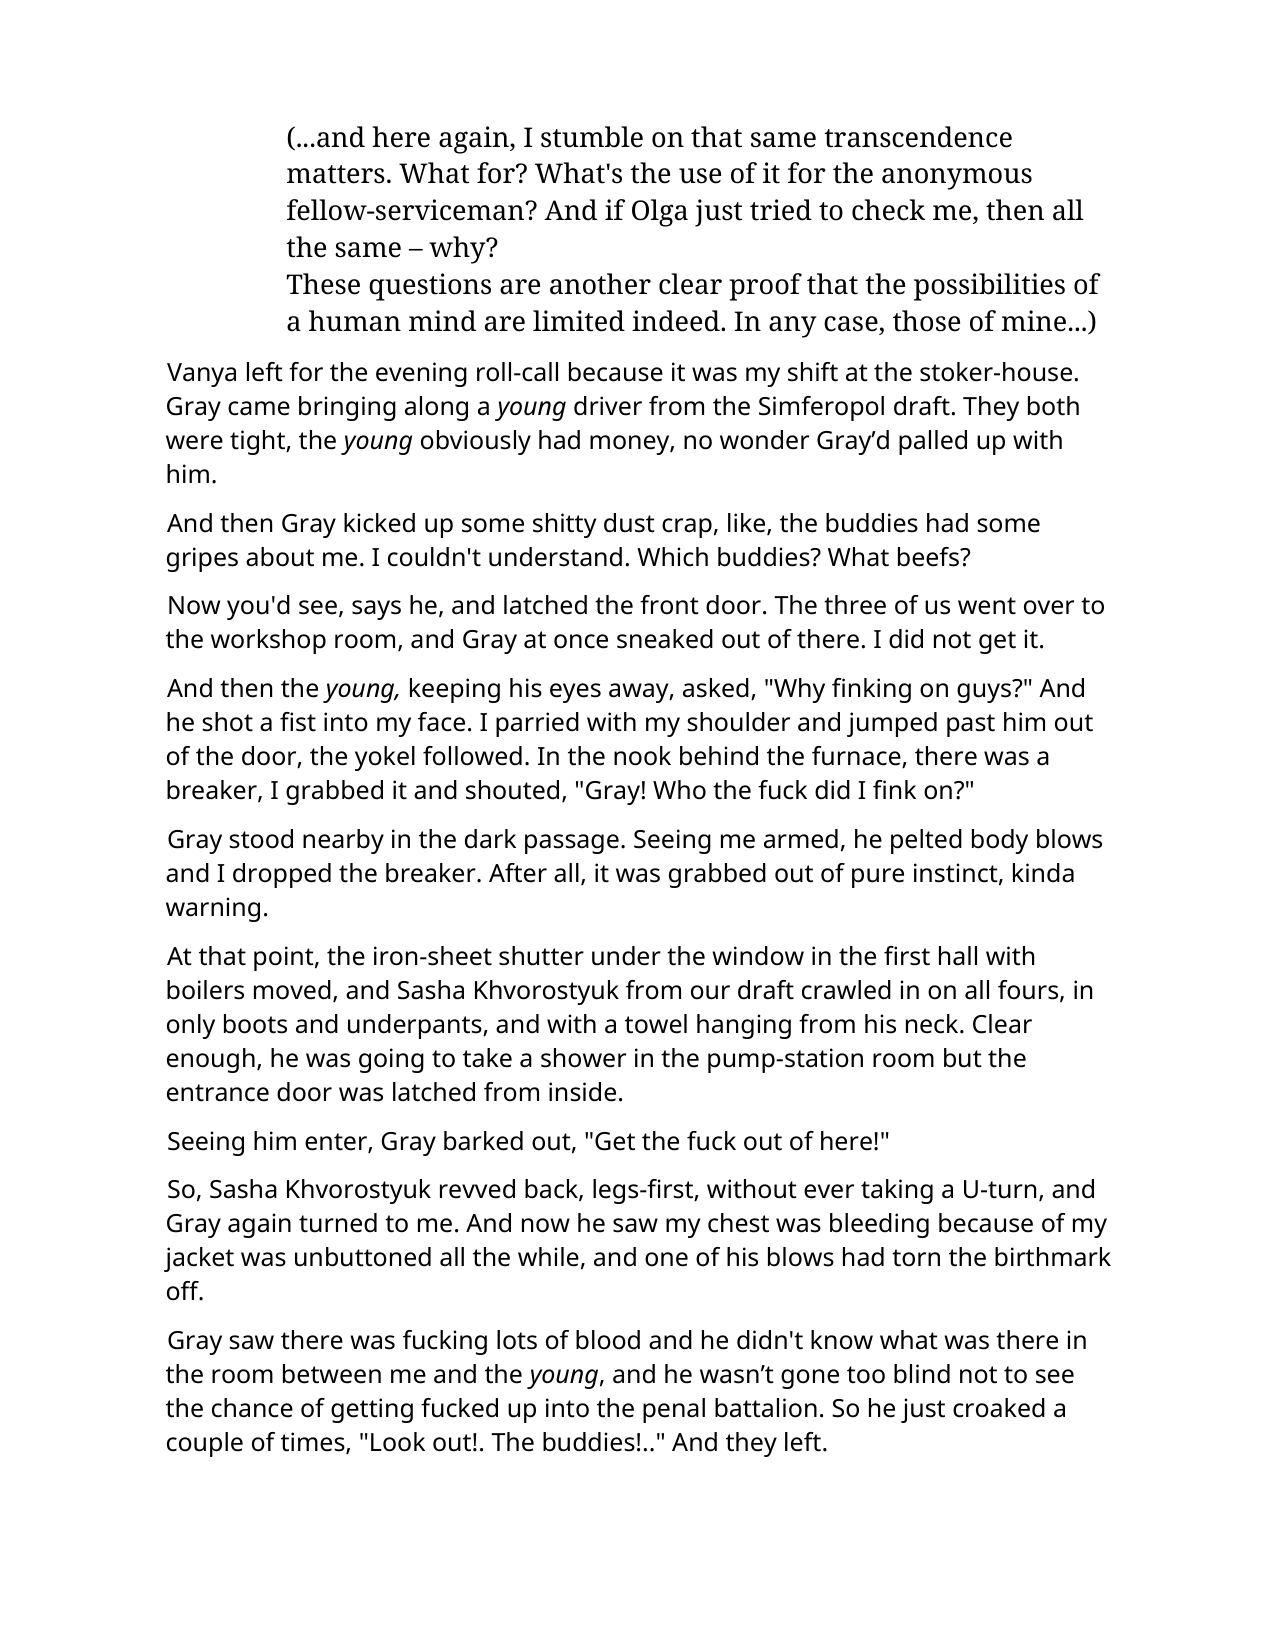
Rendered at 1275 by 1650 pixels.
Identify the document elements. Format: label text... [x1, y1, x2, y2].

text Seeing him enter, Gray barked out, "Get the fuck out of here!" [165, 1123, 1118, 1157]
text And then Gray kicked up some shitty dust crap, like, the buddies had some gripes about me. I couldn't understand. Which buddies? What beefs? [165, 505, 1118, 573]
text Gray saw there was fucking lots of blood and he didn't know what was there in the room between me and the young, and he wasn’t gone too blind not to see the chance of getting fucked up into the penal battalion. So he just croaked a couple of times, "Look out!. The buddies!.." And they left. [165, 1323, 1118, 1459]
text Gray stood nearby in the dark passage. Seeing me armed, he pelted body blows and I dropped the breaker. After all, it was grabbed out of pure instinct, kinda warning. [165, 821, 1118, 924]
list These questions are another clear proof that the possibilities of a human mind are limited indeed. In any case, those of mine...) [286, 266, 1118, 339]
text Now you'd see, says he, and latched the front door. The three of us went over to the workshop room, and Gray at once sneaked out of there. I did not get it. [165, 588, 1118, 656]
text So, Sasha Khvorostyuk revved back, legs-first, without ever taking a U-turn, and Gray again turned to me. And now he saw my chest was bleeding because of my jacket was unbuttoned all the while, and one of his blows had torn the birthmark off. [165, 1172, 1118, 1308]
text Vanya left for the evening roll-call because it was my shift at the stoker-house. Gray came bringing along a young driver from the Simferopol draft. They both were tight, the young obviously had money, no wonder Gray’d palled up with him. [165, 354, 1118, 491]
text And then the young, keeping his eyes away, asked, "Why finking on guys?" And he shot a fist into my face. I parried with my shoulder and jumped past him out of the door, the yokel followed. In the nook behind the furnace, there was a breaker, I grabbed it and shouted, "Gray! Who the fuck did I fink on?" [165, 671, 1118, 807]
list (...and here again, I stumble on that same transcendence matters. What for? What's the use of it for the anonymous fellow-serviceman? And if Olga just tried to check me, then all the same – why? [286, 118, 1118, 266]
text At that point, the iron-sheet shutter under the window in the first hall with boilers moved, and Sasha Khvorostyuk from our draft crawled in on all fours, in only boots and underpants, and with a towel hanging from his neck. Clear enough, he was going to take a shower in the pump-station room but the entrance door was latched from inside. [165, 938, 1118, 1108]
